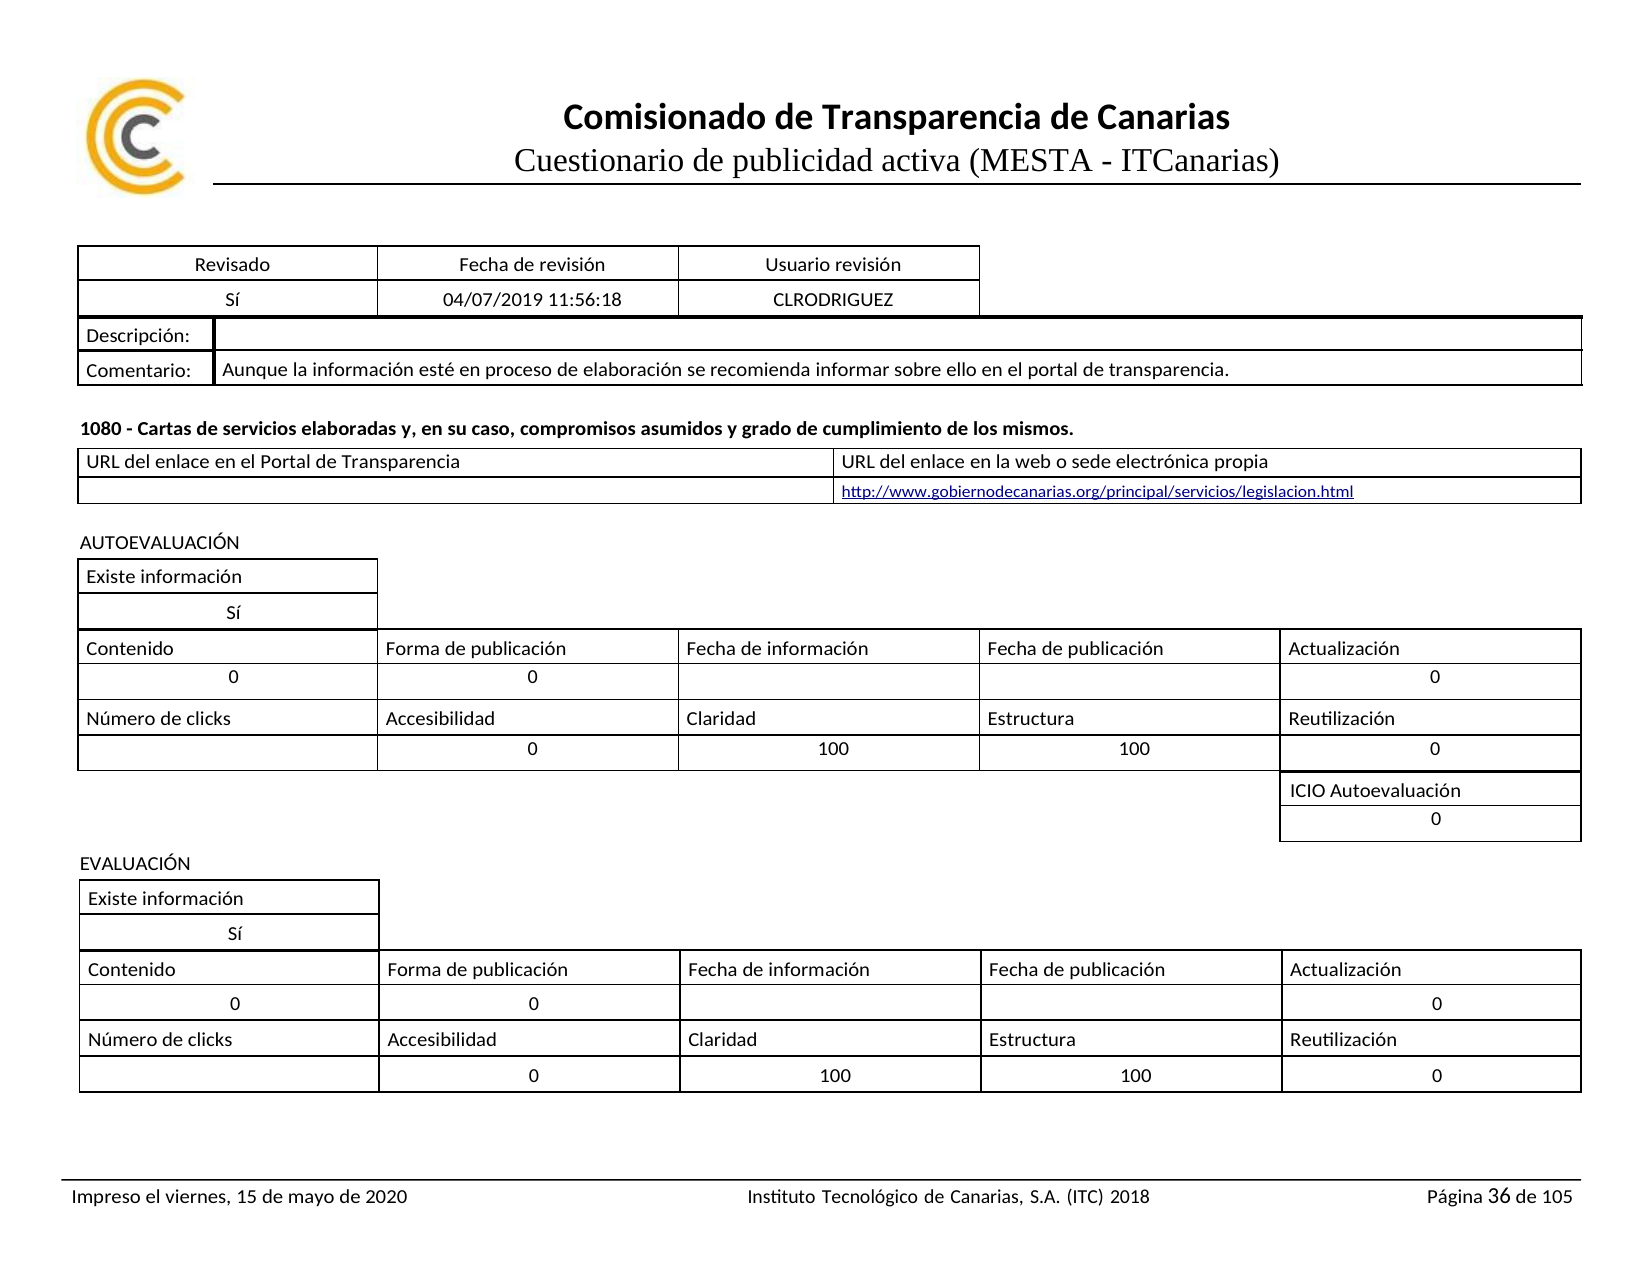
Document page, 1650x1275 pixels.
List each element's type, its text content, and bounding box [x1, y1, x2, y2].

table_header [980, 245, 1582, 315]
table_cell Contenido [80, 952, 378, 983]
table_cell 0 [1281, 664, 1580, 698]
table_cell Contenido [79, 631, 377, 662]
table_cell Número de clicks [80, 1021, 378, 1055]
table_cell Fecha de información [679, 630, 979, 662]
table_cell 0 [1281, 806, 1580, 841]
table_cell 100 [982, 1057, 1281, 1091]
table_cell 100 [980, 736, 1279, 769]
table_cell ICIO Autoevaluación [1281, 773, 1580, 804]
table_cell Forma de publicación [380, 951, 679, 983]
table_cell 0 [1281, 736, 1580, 769]
table_header [380, 879, 1581, 949]
table_cell Reutilización [1281, 700, 1580, 734]
table_cell [681, 985, 980, 1019]
table_cell [982, 985, 1281, 1019]
table_cell [679, 664, 979, 698]
text EVALUACIÓN [79, 851, 1594, 875]
table_cell 0 [378, 664, 678, 698]
table_cell Claridad [681, 1021, 980, 1055]
table_cell Sí [80, 915, 378, 949]
table_cell 0 [1283, 1057, 1580, 1091]
table_header URL del enlace en el Portal de Transparencia [79, 449, 833, 476]
table_cell 0 [1283, 985, 1580, 1019]
table_header [378, 558, 1581, 628]
table_cell Número de clicks [79, 700, 377, 734]
table_cell Reutilización [1283, 1021, 1580, 1055]
table_cell [78, 771, 1279, 841]
text AUTOEVALUACIÓN [79, 530, 1594, 554]
table_cell [79, 478, 833, 503]
table_cell 100 [679, 736, 979, 769]
table_cell 04/07/2019 11:56:18 [378, 281, 678, 315]
table_cell Actualización [1283, 951, 1580, 983]
table_cell Descripción: [79, 319, 212, 349]
table_cell Aunque la información esté en proceso de elaboración se recomienda informar sobre ello en el portal de transparencia. [216, 351, 1581, 384]
table_cell Sí [79, 594, 377, 628]
table_cell [80, 1057, 378, 1091]
table_cell 0 [380, 1057, 679, 1091]
table_header Fecha de revisión [378, 247, 678, 279]
table_header Usuario revisión [679, 247, 979, 279]
table_cell Accesibilidad [378, 700, 678, 734]
table_cell http://www.gobiernodecanarias.org/principal/servicios/legislacion.html [834, 478, 1580, 503]
table_header URL del enlace en la web o sede electrónica propia [834, 449, 1580, 476]
table_cell Fecha de publicación [982, 951, 1281, 983]
table_cell 0 [380, 985, 679, 1019]
table_cell 0 [80, 985, 378, 1019]
table_cell 100 [681, 1057, 980, 1091]
table_cell Forma de publicación [378, 630, 678, 662]
table_header Revisado [79, 247, 377, 279]
table_cell 0 [79, 664, 377, 698]
table_cell Sí [79, 281, 377, 315]
table_cell Claridad [679, 700, 979, 734]
table_header Existe información [80, 881, 378, 913]
table_header Existe información [79, 560, 377, 592]
table_cell CLRODRIGUEZ [679, 281, 979, 315]
table_cell Accesibilidad [380, 1021, 679, 1055]
table_cell Comentario: [79, 352, 212, 384]
text 1080 - Cartas de servicios elaboradas y, en su caso, compromisos asumidos y grado de cumplimiento de los mismos. [79, 416, 1594, 440]
table_cell Actualización [1281, 630, 1580, 662]
table_cell Estructura [980, 700, 1279, 734]
table_cell Fecha de información [681, 951, 980, 983]
table_cell [980, 664, 1279, 698]
table_cell 0 [378, 736, 678, 769]
table_cell [79, 736, 377, 769]
table_cell Fecha de publicación [980, 630, 1279, 662]
table_cell [216, 319, 1581, 349]
table_cell Estructura [982, 1021, 1281, 1055]
